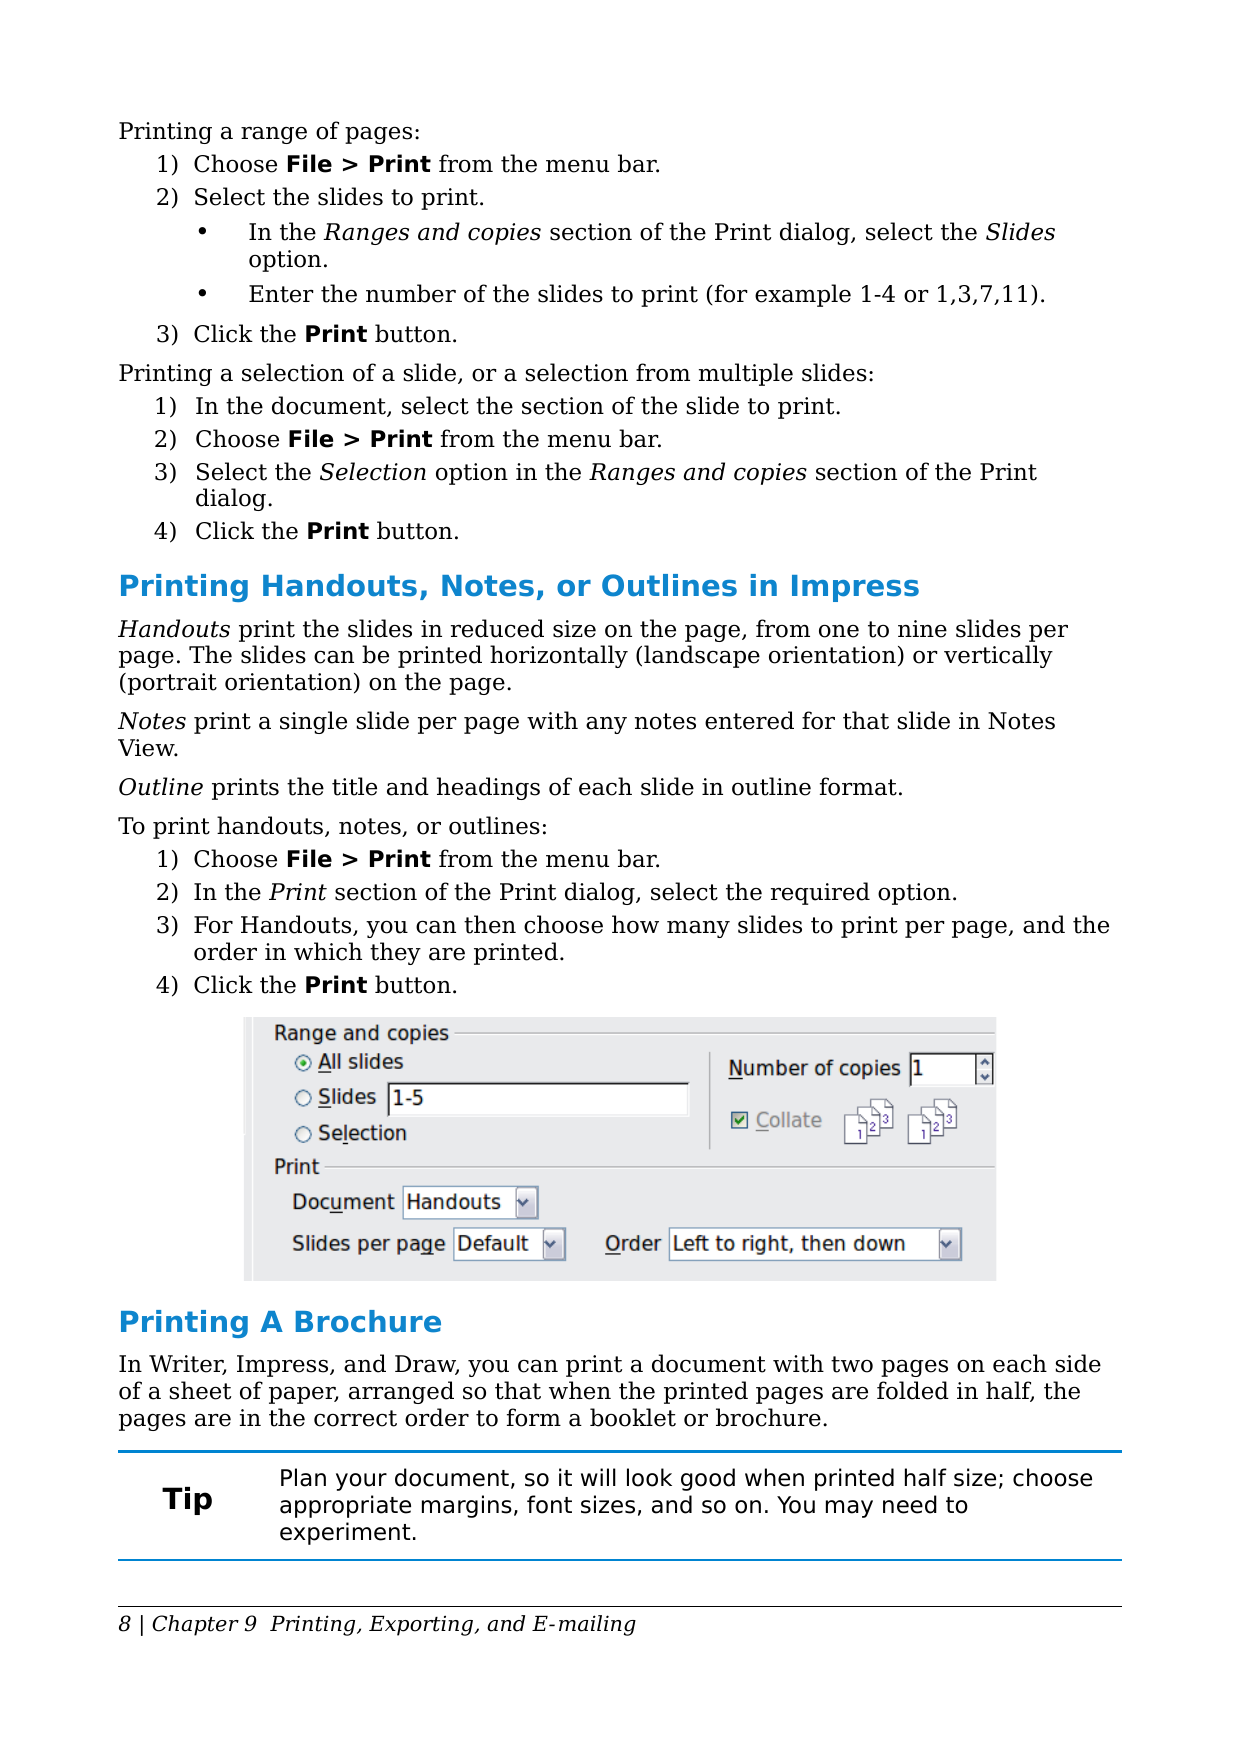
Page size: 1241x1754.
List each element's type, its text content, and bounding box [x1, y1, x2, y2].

list Choose File > Print from the menu bar. [156, 846, 1122, 873]
list Enter the number of the slides to print (for example 1-4 or 1,3,7,11). [195, 279, 1122, 308]
list Click the Print button. [156, 972, 1122, 998]
list To print handouts, notes, or outlines: [118, 813, 1122, 840]
list Select the Selection option in the Ranges and copies section of the Print dialog. [177, 459, 1122, 512]
list In the Print section of the Print dialog, select the required option. [156, 879, 1122, 906]
list In the document, select the section of the slide to print. [177, 393, 1122, 420]
list Select the slides to print. [156, 184, 1122, 211]
text In Writer, Impress, and Draw, you can print a document with two pages on each side of a sheet of paper, arranged so that when the printed pages are folded in half, the pages are in the correct order to form a booklet or brochure. [118, 1351, 1122, 1431]
text Notes print a single slide per page with any notes entered for that slide in Notes View. [118, 708, 1122, 762]
list For Handouts, you can then choose how many slides to print per page, and the order in which they are printed. [156, 912, 1122, 966]
list Printing a selection of a slide, or a selection from multiple slides: [118, 360, 1122, 387]
text Outline prints the title and headings of each slide in outline format. [118, 774, 1122, 801]
list Choose File > Print from the menu bar. [177, 426, 1122, 453]
text Handouts print the slides in reduced size on the page, from one to nine slides per page. The slides can be printed horizontally (landscape orientation) or vertically (portrait orientation) on the page. [118, 616, 1122, 696]
list Choose File > Print from the menu bar. [156, 151, 1122, 178]
list Click the Print button. [177, 518, 1122, 545]
picture [243, 1017, 997, 1281]
subtitle Printing A Brochure [118, 1305, 1122, 1339]
subtitle Printing Handouts, Notes, or Outlines in Impress [118, 569, 1122, 603]
table_header Plan your document, so it will look good when printed half size; choose appropriate margins, font sizes, and so on. You may need to experiment. [258, 1453, 1122, 1558]
table_header Tip [118, 1453, 257, 1558]
list Click the Print button. [156, 321, 1122, 347]
list Printing a range of pages: [118, 118, 1122, 145]
list In the Ranges and copies section of the Print dialog, select the Slides option. [195, 217, 1122, 273]
